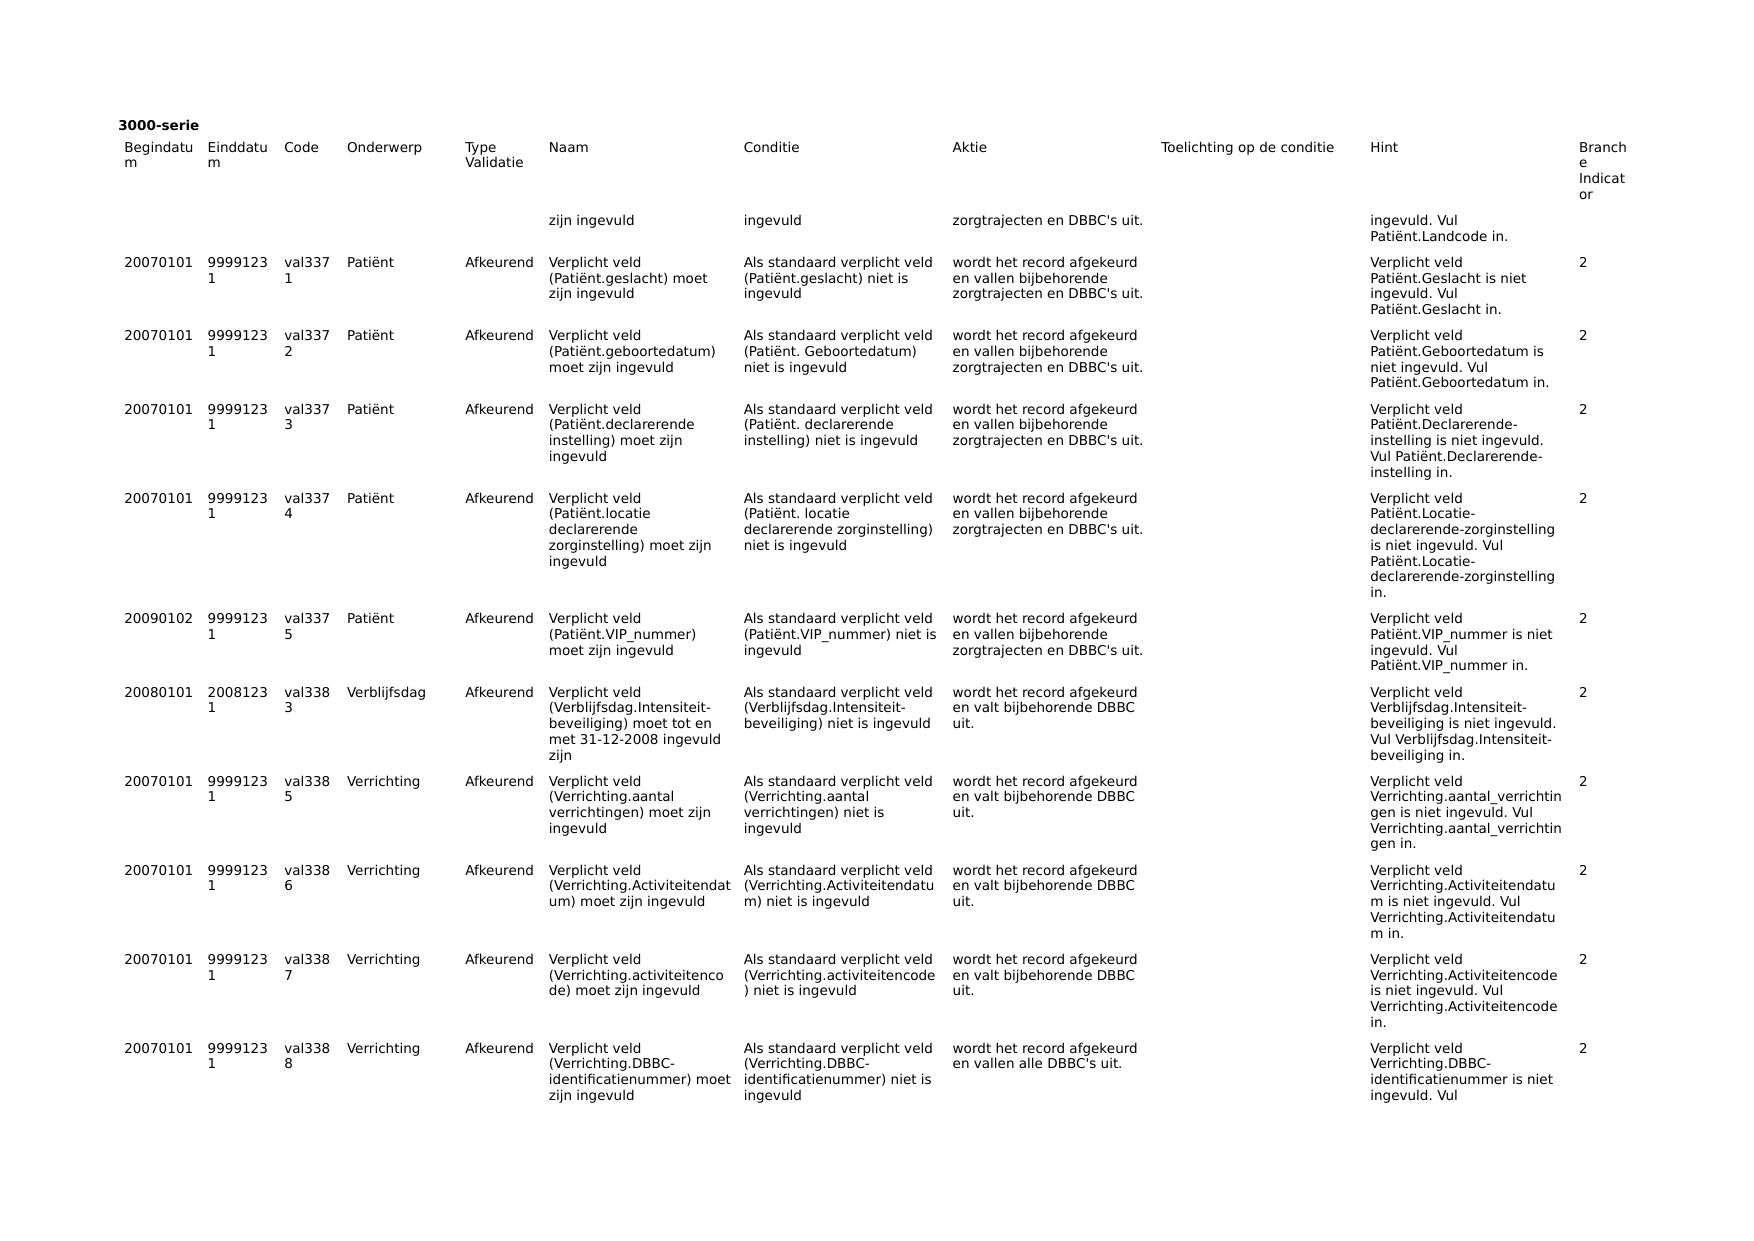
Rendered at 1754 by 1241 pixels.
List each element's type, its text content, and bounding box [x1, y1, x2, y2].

table_cell [1156, 858, 1364, 946]
table_cell 20080101 [119, 680, 201, 768]
table_cell Verplicht veld (Patiënt.geslacht) moet zijn ingevuld [543, 250, 737, 322]
table_cell Als standaard verplicht veld (Patiënt.VIP_nummer) niet is ingevuld [738, 606, 946, 679]
table_cell Als standaard verplicht veld (Patiënt. locatie declarerende zorginstelling) niet is ingevuld [738, 486, 946, 605]
table_cell 2 [1574, 324, 1635, 396]
table_cell val3372 [279, 324, 340, 396]
table_cell Patiënt [341, 397, 459, 485]
table_cell 20090102 [119, 606, 201, 679]
table_cell Hint [1365, 135, 1573, 207]
table_cell Einddatum [202, 135, 278, 207]
table_cell 99991231 [202, 324, 278, 396]
table_cell [1156, 606, 1364, 679]
table_cell 2 [1574, 250, 1635, 322]
table_cell 99991231 [202, 947, 278, 1035]
table_cell val3371 [279, 250, 340, 322]
table_cell 20070101 [119, 947, 201, 1035]
table_cell [1156, 947, 1364, 1035]
table_cell val3386 [279, 858, 340, 946]
table_cell 2 [1574, 397, 1635, 485]
table_cell Als standaard verplicht veld (Patiënt. Geboortedatum) niet is ingevuld [738, 324, 946, 396]
table_cell Als standaard verplicht veld (Patiënt. declarerende instelling) niet is ingevuld [738, 397, 946, 485]
table_cell val3387 [279, 947, 340, 1035]
table_cell Toelichting op de conditie [1156, 135, 1364, 207]
table_cell 20070101 [119, 250, 201, 322]
table_cell Afkeurend [460, 250, 542, 322]
table_cell Als standaard verplicht veld (Verrichting.activiteitencode) niet is ingevuld [738, 947, 946, 1035]
table_cell [1156, 769, 1364, 857]
table_cell Begindatum [119, 135, 201, 207]
table_cell val3375 [279, 606, 340, 679]
table_cell Patiënt [341, 606, 459, 679]
table_cell Verrichting [341, 947, 459, 1035]
table_cell [279, 208, 340, 249]
table_cell 99991231 [202, 486, 278, 605]
table_cell Afkeurend [460, 606, 542, 679]
table_cell Verplicht veld (Verrichting.DBBC-identificatienummer) moet zijn ingevuld [543, 1036, 737, 1108]
table_cell Als standaard verplicht veld (Patiënt.geslacht) niet is ingevuld [738, 250, 946, 322]
table_cell 99991231 [202, 769, 278, 857]
table_cell Verplicht veld (Patiënt.locatie declarerende zorginstelling) moet zijn ingevuld [543, 486, 737, 605]
table_cell zijn ingevuld [543, 208, 737, 249]
table_cell wordt het record afgekeurd en vallen bijbehorende zorgtrajecten en DBBC's uit. [947, 250, 1155, 322]
table_cell Afkeurend [460, 947, 542, 1035]
table_cell Verplicht veld (Verrichting.activiteitencode) moet zijn ingevuld [543, 947, 737, 1035]
table_cell wordt het record afgekeurd en vallen bijbehorende zorgtrajecten en DBBC's uit. [947, 486, 1155, 605]
table_cell Conditie [738, 135, 946, 207]
table_cell ingevuld [738, 208, 946, 249]
table_cell Als standaard verplicht veld (Verrichting.aantal verrichtingen) niet is ingevuld [738, 769, 946, 857]
table_cell Verrichting [341, 1036, 459, 1108]
table_cell 20070101 [119, 1036, 201, 1108]
table_cell [460, 208, 542, 249]
table_cell val3374 [279, 486, 340, 605]
table_cell Afkeurend [460, 680, 542, 768]
table_cell Patiënt [341, 324, 459, 396]
table_cell Verplicht veld (Verrichting.Activiteitendatum) moet zijn ingevuld [543, 858, 737, 946]
table_cell Verplicht veld Patiënt.Geboortedatum is niet ingevuld. Vul Patiënt.Geboortedatum in. [1365, 324, 1573, 396]
table_cell Afkeurend [460, 397, 542, 485]
table_cell Als standaard verplicht veld (Verrichting.Activiteitendatum) niet is ingevuld [738, 858, 946, 946]
table_cell [1156, 208, 1364, 249]
table_cell 20070101 [119, 397, 201, 485]
table_cell Aktie [947, 135, 1155, 207]
table_cell val3388 [279, 1036, 340, 1108]
table_cell [1156, 1036, 1364, 1108]
table_cell Verplicht veld Verrichting.Activiteitencode is niet ingevuld. Vul Verrichting.Activiteitencode in. [1365, 947, 1573, 1035]
table_cell 99991231 [202, 858, 278, 946]
table_cell wordt het record afgekeurd en vallen bijbehorende zorgtrajecten en DBBC's uit. [947, 606, 1155, 679]
table_header 3000-serie [118, 118, 1636, 134]
table_cell Verrichting [341, 858, 459, 946]
table_cell zorgtrajecten en DBBC's uit. [947, 208, 1155, 249]
table_cell 99991231 [202, 397, 278, 485]
table_cell ingevuld. Vul Patiënt.Landcode in. [1365, 208, 1573, 249]
table_cell Afkeurend [460, 486, 542, 605]
table_cell Onderwerp [341, 135, 459, 207]
table_cell Verplicht veld Patiënt.Locatie-declarerende-zorginstelling is niet ingevuld. Vul Patiënt.Locatie-declarerende-zorginstelling in. [1365, 486, 1573, 605]
table_cell wordt het record afgekeurd en valt bijbehorende DBBC uit. [947, 947, 1155, 1035]
table_cell [1156, 680, 1364, 768]
table_cell 99991231 [202, 250, 278, 322]
table_cell val3385 [279, 769, 340, 857]
table_cell Verplicht veld (Verblijfsdag.Intensiteit-beveiliging) moet tot en met 31-12-2008 ingevuld zijn [543, 680, 737, 768]
table_cell [1156, 486, 1364, 605]
table_cell Verblijfsdag [341, 680, 459, 768]
table_cell [341, 208, 459, 249]
table_cell 2 [1574, 858, 1635, 946]
table_cell Afkeurend [460, 1036, 542, 1108]
table_cell 20070101 [119, 486, 201, 605]
table_cell 2 [1574, 486, 1635, 605]
table_cell Type Validatie [460, 135, 542, 207]
table_cell Patiënt [341, 486, 459, 605]
table_cell 99991231 [202, 606, 278, 679]
table_cell [119, 208, 201, 249]
table_cell Als standaard verplicht veld (Verrichting.DBBC-identificatienummer) niet is ingevuld [738, 1036, 946, 1108]
table_cell Als standaard verplicht veld (Verblijfsdag.Intensiteit-beveiliging) niet is ingevuld [738, 680, 946, 768]
table_cell wordt het record afgekeurd en vallen bijbehorende zorgtrajecten en DBBC's uit. [947, 397, 1155, 485]
table_cell [202, 208, 278, 249]
table_cell [1156, 324, 1364, 396]
table_cell Verplicht veld Patiënt.Declarerende-instelling is niet ingevuld. Vul Patiënt.Declarerende-instelling in. [1365, 397, 1573, 485]
table_cell val3373 [279, 397, 340, 485]
table_cell Verplicht veld Verblijfsdag.Intensiteit-beveiliging is niet ingevuld. Vul Verblijfsdag.Intensiteit-beveiliging in. [1365, 680, 1573, 768]
table_cell Verplicht veld Verrichting.Activiteitendatum is niet ingevuld. Vul Verrichting.Activiteitendatum in. [1365, 858, 1573, 946]
table_cell val3383 [279, 680, 340, 768]
table_cell [1156, 397, 1364, 485]
table_cell 2 [1574, 1036, 1635, 1108]
table_cell Verplicht veld Patiënt.Geslacht is niet ingevuld. Vul Patiënt.Geslacht in. [1365, 250, 1573, 322]
table_cell 2 [1574, 606, 1635, 679]
table_cell wordt het record afgekeurd en valt bijbehorende DBBC uit. [947, 769, 1155, 857]
table_cell Patiënt [341, 250, 459, 322]
table_cell 2 [1574, 680, 1635, 768]
table_cell 2 [1574, 947, 1635, 1035]
table_cell Naam [543, 135, 737, 207]
table_cell wordt het record afgekeurd en vallen alle DBBC's uit. [947, 1036, 1155, 1108]
table_cell Verplicht veld (Patiënt.geboortedatum) moet zijn ingevuld [543, 324, 737, 396]
table_cell 20070101 [119, 769, 201, 857]
table_cell [1156, 250, 1364, 322]
table_cell 20081231 [202, 680, 278, 768]
table_cell Verrichting [341, 769, 459, 857]
table_cell 20070101 [119, 324, 201, 396]
table_cell Afkeurend [460, 769, 542, 857]
table_cell Verplicht veld (Patiënt.declarerende instelling) moet zijn ingevuld [543, 397, 737, 485]
table_cell wordt het record afgekeurd en vallen bijbehorende zorgtrajecten en DBBC's uit. [947, 324, 1155, 396]
table_cell wordt het record afgekeurd en valt bijbehorende DBBC uit. [947, 680, 1155, 768]
table_cell Verplicht veld Verrichting.aantal_verrichtingen is niet ingevuld. Vul Verrichting.aantal_verrichtingen in. [1365, 769, 1573, 857]
table_cell [1574, 208, 1635, 249]
table_cell 99991231 [202, 1036, 278, 1108]
table_cell Code [279, 135, 340, 207]
table_cell Afkeurend [460, 324, 542, 396]
table_cell Verplicht veld Verrichting.DBBC-identificatienummer is niet ingevuld. Vul [1365, 1036, 1573, 1108]
table_cell wordt het record afgekeurd en valt bijbehorende DBBC uit. [947, 858, 1155, 946]
table_cell Branche Indicator [1574, 135, 1635, 207]
table_cell Verplicht veld (Patiënt.VIP_nummer) moet zijn ingevuld [543, 606, 737, 679]
table_cell Verplicht veld Patiënt.VIP_nummer is niet ingevuld. Vul Patiënt.VIP_nummer in. [1365, 606, 1573, 679]
table_cell Verplicht veld (Verrichting.aantal verrichtingen) moet zijn ingevuld [543, 769, 737, 857]
table_cell 2 [1574, 769, 1635, 857]
table_cell Afkeurend [460, 858, 542, 946]
table_cell 20070101 [119, 858, 201, 946]
